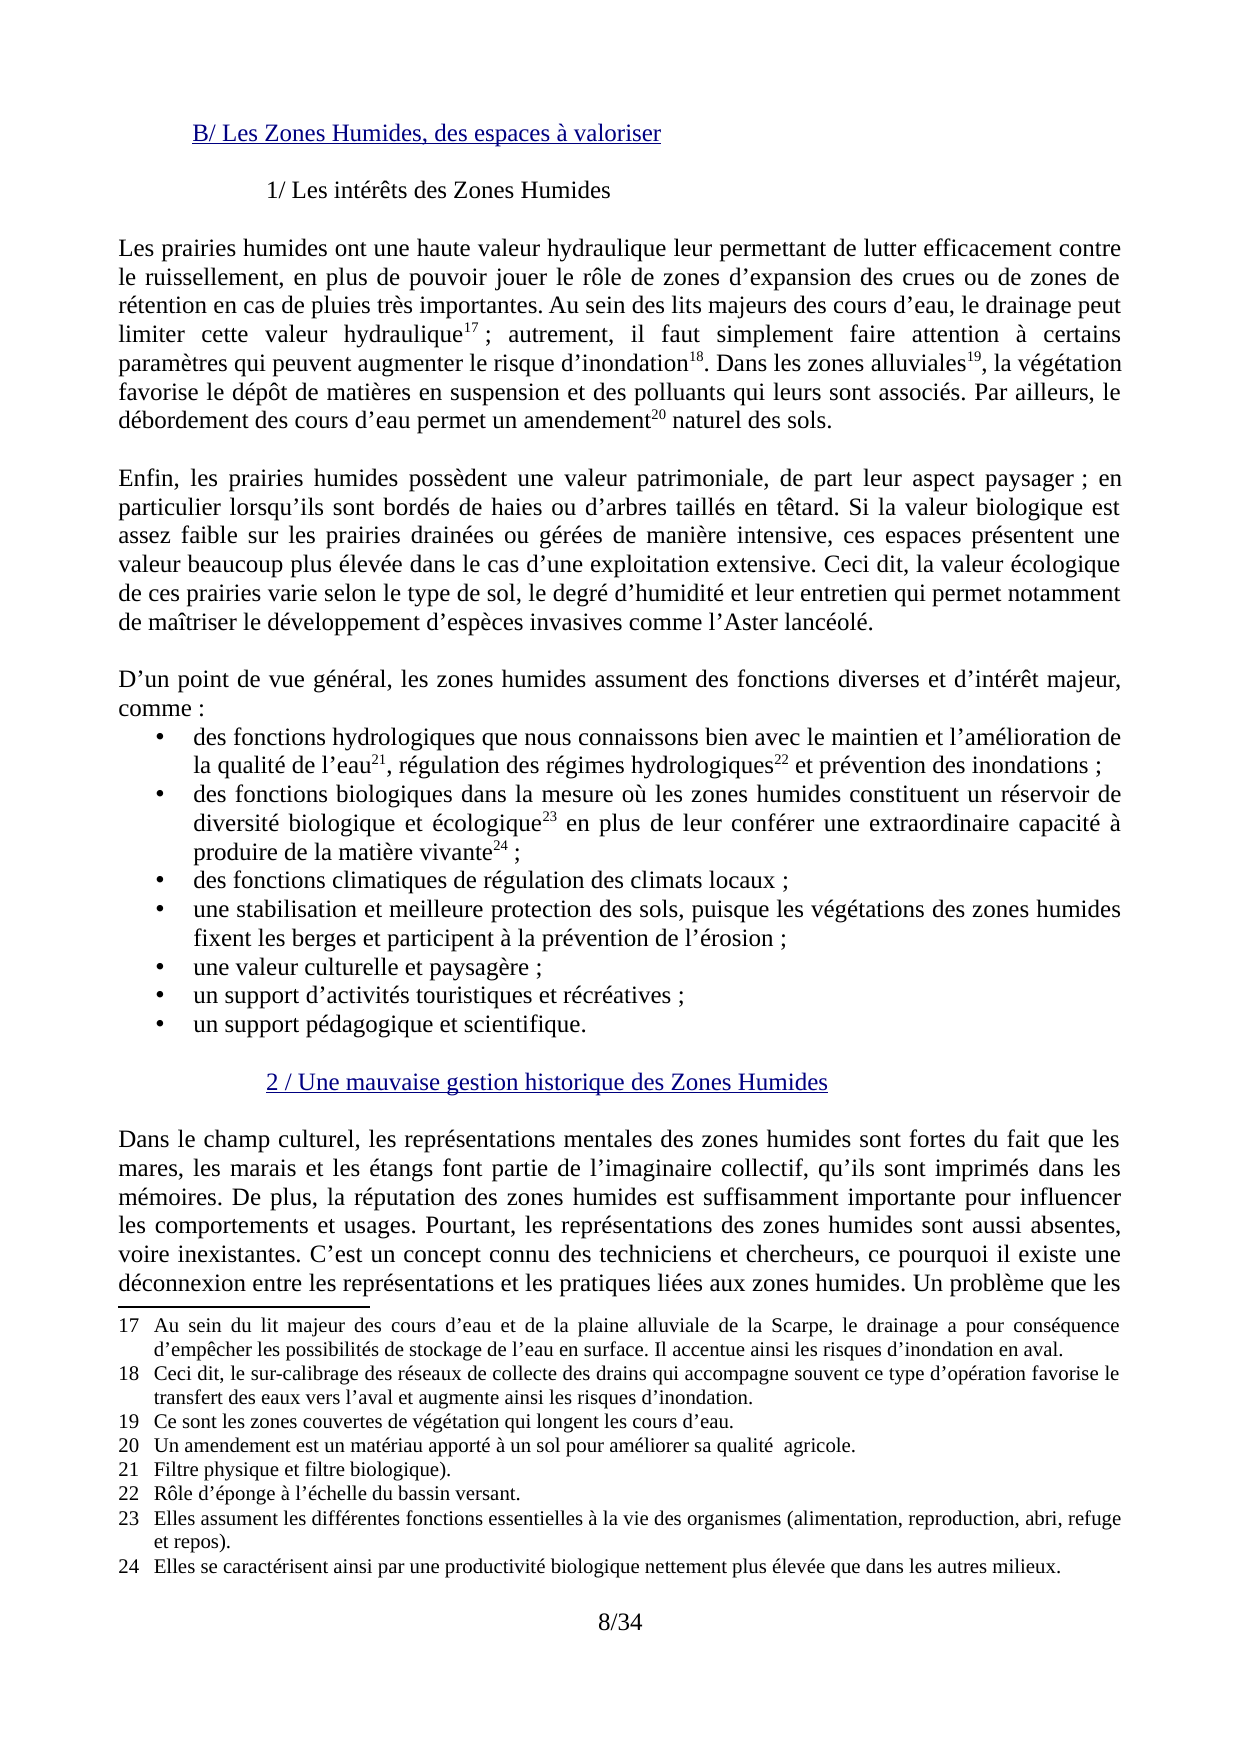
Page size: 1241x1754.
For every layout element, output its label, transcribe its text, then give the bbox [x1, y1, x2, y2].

list une valeur culturelle et paysagère ; [156, 952, 1122, 981]
list une stabilisation et meilleure protection des sols, puisque les végétations des zones humides fixent les berges et participent à la prévention de l’érosion ; [156, 894, 1122, 952]
list Rôle d’éponge à l’échelle du bassin versant. [118, 1481, 1122, 1505]
text Un amendement est un matériau apporté à un sol pour améliorer sa qualité agricole. [118, 1433, 1122, 1457]
text B/ Les Zones Humides, des espaces à valoriser [118, 118, 1122, 147]
list un support pédagogique et scientifique. [156, 1009, 1122, 1038]
text 2 / Une mauvaise gestion historique des Zones Humides [118, 1067, 1122, 1096]
list Filtre physique et filtre biologique). [118, 1457, 1122, 1481]
text 1/ Les intérêts des Zones Humides [118, 176, 1122, 204]
list des fonctions hydrologiques que nous connaissons bien avec le maintien et l’amélioration de la qualité de l’eau, régulation des régimes hydrologiques et prévention des inondations ; [156, 722, 1122, 779]
text Ce sont les zones couvertes de végétation qui longent les cours d’eau. [118, 1409, 1122, 1433]
text Ceci dit, le sur-calibrage des réseaux de collecte des drains qui accompagne souvent ce type d’opération favorise le transfert des eaux vers l’aval et augmente ainsi les risques d’inondation. [118, 1361, 1122, 1409]
list des fonctions biologiques dans la mesure où les zones humides constituent un réservoir de diversité biologique et écologique en plus de leur conférer une extraordinaire capacité à produire de la matière vivante ; [156, 779, 1122, 866]
text D’un point de vue général, les zones humides assument des fonctions diverses et d’intérêt majeur, comme : [118, 664, 1122, 722]
list des fonctions climatiques de régulation des climats locaux ; [156, 866, 1122, 894]
list un support d’activités touristiques et récréatives ; [156, 981, 1122, 1009]
text Les prairies humides ont une haute valeur hydraulique leur permettant de lutter efficacement contre le ruissellement, en plus de pouvoir jouer le rôle de zones d’expansion des crues ou de zones de rétention en cas de pluies très importantes. Au sein des lits majeurs des cours d’eau, le drainage peut limiter cette valeur hydraulique ; autrement, il faut simplement faire attention à certains paramètres qui peuvent augmenter le risque d’inondation. Dans les zones alluviales, la végétation favorise le dépôt de matières en suspension et des polluants qui leurs sont associés. Par ailleurs, le débordement des cours d’eau permet un amendement naturel des sols. [118, 233, 1122, 434]
list Elles se caractérisent ainsi par une productivité biologique nettement plus élevée que dans les autres milieux. [118, 1553, 1122, 1578]
text Au sein du lit majeur des cours d’eau et de la plaine alluviale de la Scarpe, le drainage a pour conséquence d’empêcher les possibilités de stockage de l’eau en surface. Il accentue ainsi les risques d’inondation en aval. [118, 1313, 1122, 1361]
list Elles assument les différentes fonctions essentielles à la vie des organismes (alimentation, reproduction, abri, refuge et repos). [118, 1505, 1122, 1553]
text Enfin, les prairies humides possèdent une valeur patrimoniale, de part leur aspect paysager ; en particulier lorsqu’ils sont bordés de haies ou d’arbres taillés en têtard. Si la valeur biologique est assez faible sur les prairies drainées ou gérées de manière intensive, ces espaces présentent une valeur beaucoup plus élevée dans le cas d’une exploitation extensive. Ceci dit, la valeur écologique de ces prairies varie selon le type de sol, le degré d’humidité et leur entretien qui permet notamment de maîtriser le développement d’espèces invasives comme l’Aster lancéolé. [118, 463, 1122, 636]
text Dans le champ culturel, les représentations mentales des zones humides sont fortes du fait que les mares, les marais et les étangs font partie de l’imaginaire collectif, qu’ils sont imprimés dans les mémoires. De plus, la réputation des zones humides est suffisamment importante pour influencer les comportements et usages. Pourtant, les représentations des zones humides sont aussi absentes, voire inexistantes. C’est un concept connu des techniciens et chercheurs, ce pourquoi il existe une déconnexion entre les représentations et les pratiques liées aux zones humides. Un problème que les [118, 1124, 1122, 1297]
